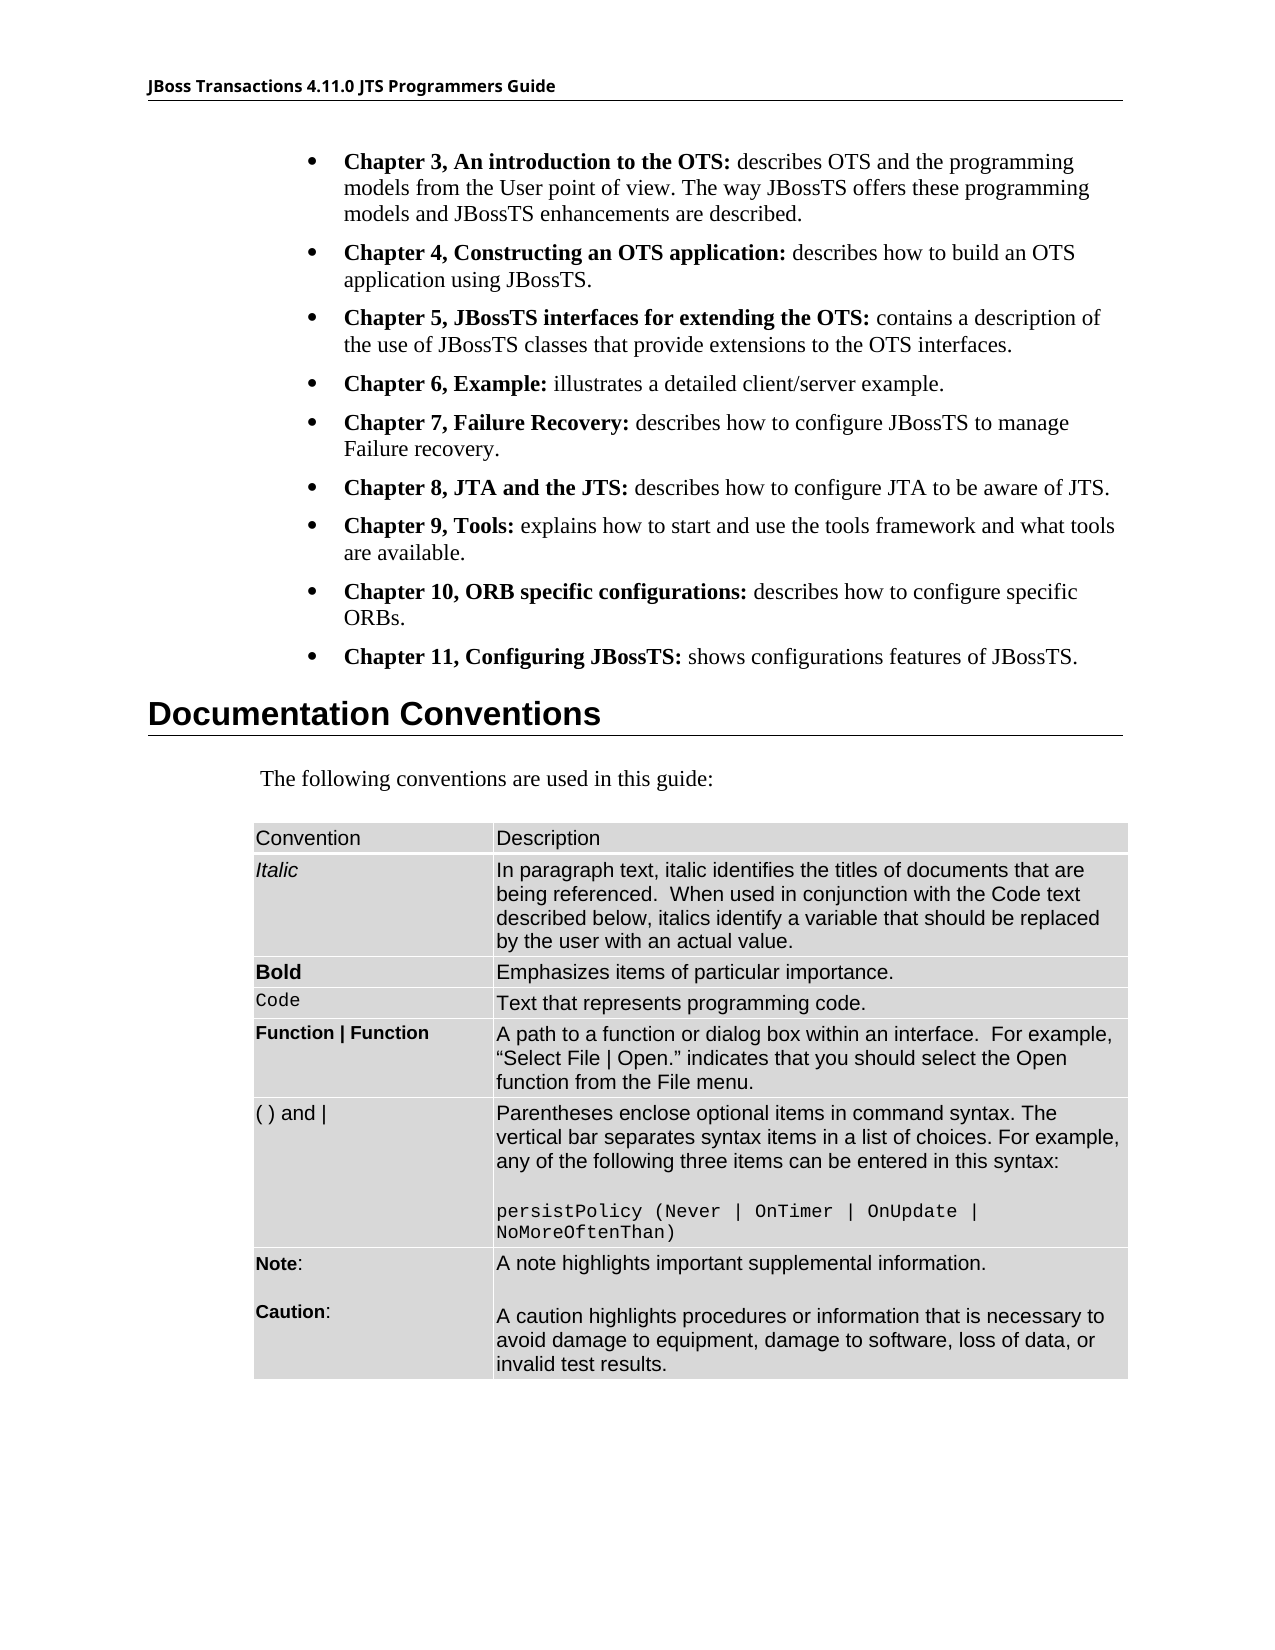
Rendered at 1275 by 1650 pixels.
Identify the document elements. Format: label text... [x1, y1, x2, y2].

table_cell Bold [254, 957, 493, 987]
list Chapter 3, An introduction to the OTS: describes OTS and the programming models from the User point of view. The way JBossTS offers these programming models and JBossTS enhancements are described. [308, 148, 1123, 227]
table_cell In paragraph text, italic identifies the titles of documents that are being referenced. When used in conjunction with the Code text described below, italics identify a variable that should be replaced by the user with an actual value. [494, 855, 1128, 956]
table_cell Code [254, 988, 493, 1018]
list Chapter 4, Constructing an OTS application: describes how to build an OTS application using JBossTS. [308, 239, 1123, 292]
list Chapter 9, Tools: explains how to start and use the tools framework and what tools are available. [308, 513, 1123, 565]
table_header Description [494, 823, 1128, 852]
list Chapter 11, Configuring JBossTS: shows configurations features of JBossTS. [308, 643, 1123, 669]
list Chapter 8, JTA and the JTS: describes how to configure JTA to be aware of JTS. [308, 474, 1123, 500]
table_cell A note highlights important supplemental information. A caution highlights procedures or information that is necessary to avoid damage to equipment, damage to software, loss of data, or invalid test results. [494, 1248, 1128, 1379]
table_cell ( ) and | [254, 1098, 493, 1247]
table_cell Function | Function [254, 1019, 493, 1097]
table_cell Text that represents programming code. [494, 988, 1128, 1018]
table_cell Italic [254, 855, 493, 956]
list Chapter 6, Example: illustrates a detailed client/server example. [308, 370, 1123, 396]
text The following conventions are used in this guide: [260, 765, 1123, 791]
subtitle Documentation Conventions [148, 694, 1123, 735]
table_cell Emphasizes items of particular importance. [494, 957, 1128, 987]
table_cell Parentheses enclose optional items in command syntax. The vertical bar separates syntax items in a list of choices. For example, any of the following three items can be entered in this syntax: persistPolicy (Never | OnTimer | OnUpdate | NoMoreOftenThan) [494, 1098, 1128, 1247]
list Chapter 7, Failure Recovery: describes how to configure JBossTS to manage Failure recovery. [308, 408, 1123, 461]
table_cell Note: Caution: [254, 1248, 493, 1379]
list Chapter 5, JBossTS interfaces for extending the OTS: contains a description of the use of JBossTS classes that provide extensions to the OTS interfaces. [308, 304, 1123, 357]
table_cell A path to a function or dialog box within an interface. For example, “Select File | Open.” indicates that you should select the Open function from the File menu. [494, 1019, 1128, 1097]
list Chapter 10, ORB specific configurations: describes how to configure specific ORBs. [308, 578, 1123, 631]
table_header Convention [254, 823, 493, 852]
